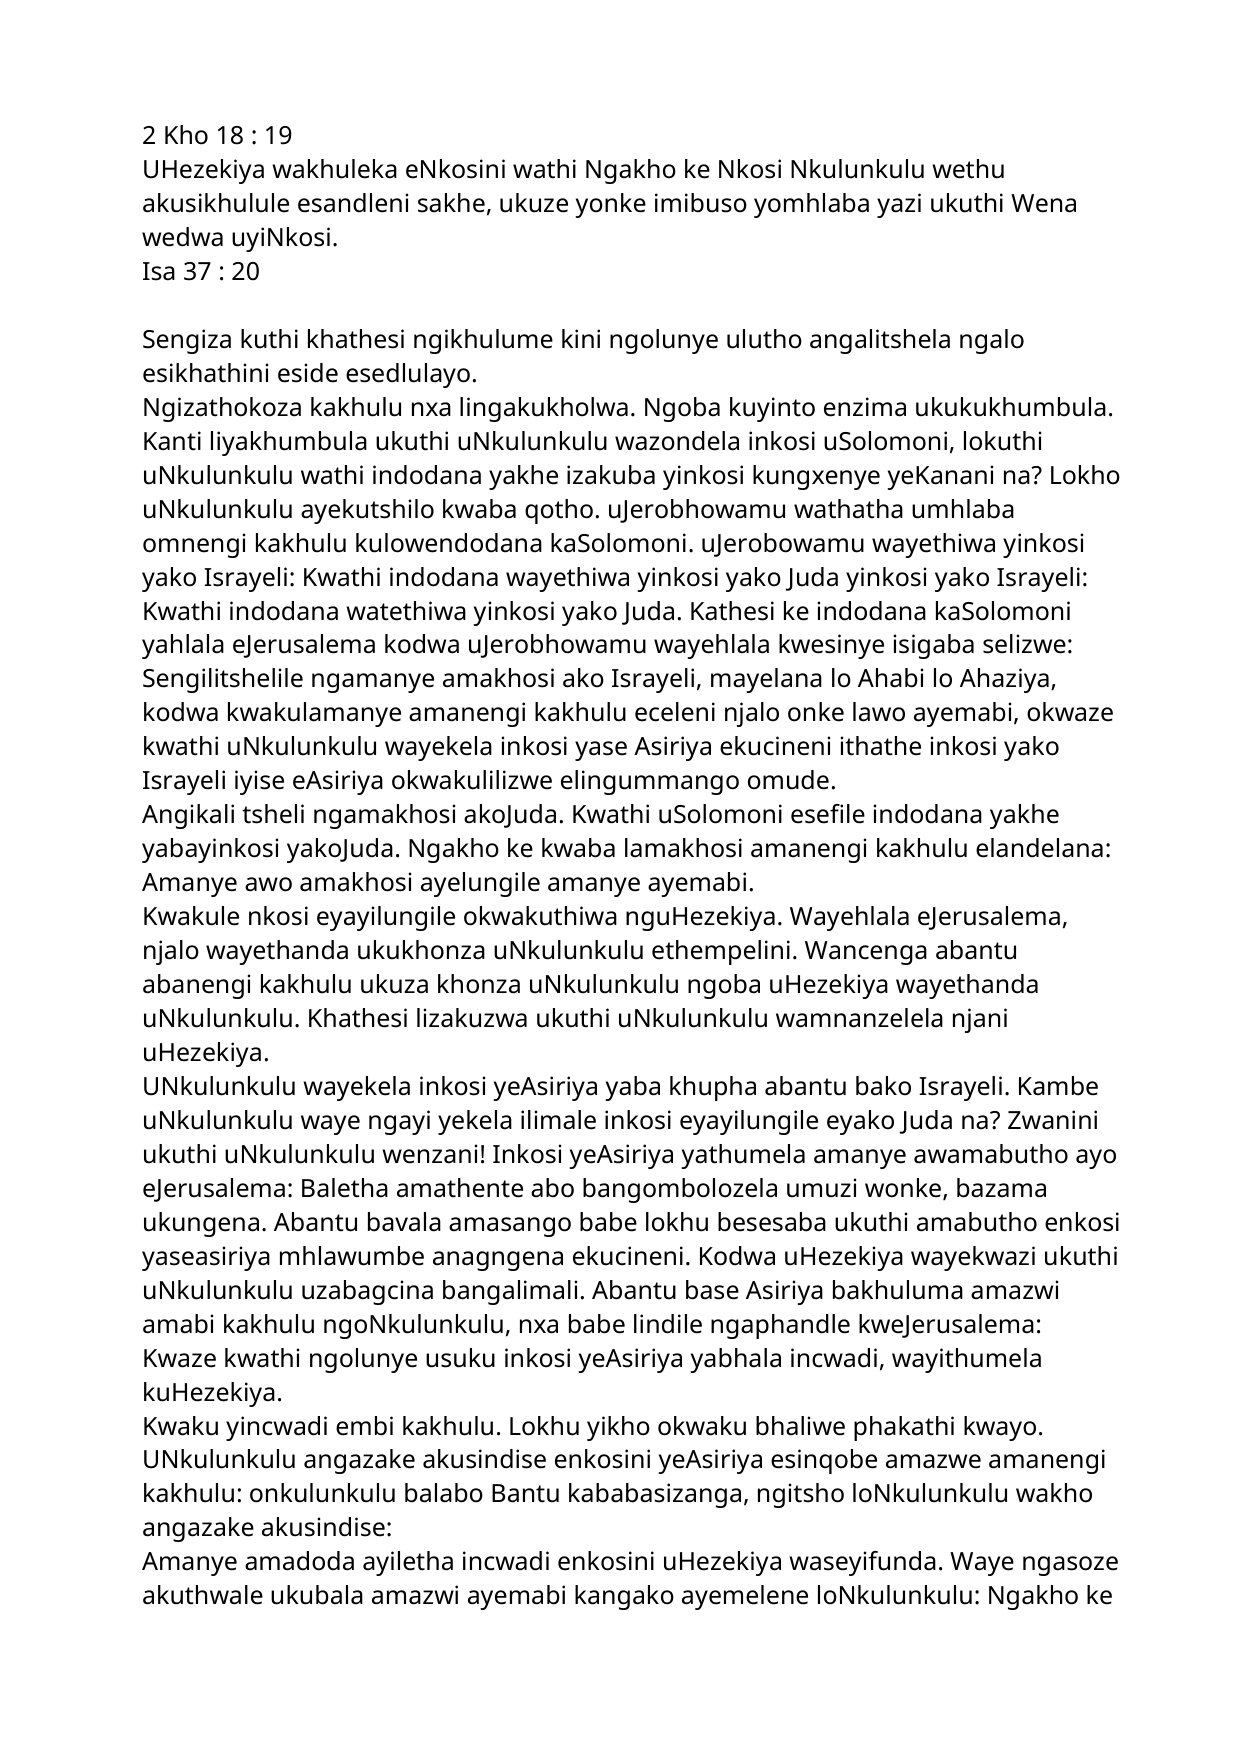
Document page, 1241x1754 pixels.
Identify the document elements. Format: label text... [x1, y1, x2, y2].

text UNkulunkulu angazake akusindise enkosini yeAsiriya esinqobe amazwe amanengi kakhulu: onkulunkulu balabo Bantu kababasizanga, ngitsho loNkulunkulu wakho angazake akusindise: [142, 1442, 1122, 1544]
text Angikali tsheli ngamakhosi akoJuda. Kwathi uSolomoni esefile indodana yakhe yabayinkosi yakoJuda. Ngakho ke kwaba lamakhosi amanengi kakhulu elandelana: Amanye awo amakhosi ayelungile amanye ayemabi. [142, 797, 1122, 899]
text UNkulunkulu wayekela inkosi yeAsiriya yaba khupha abantu bako Israyeli. Kambe uNkulunkulu waye ngayi yekela ilimale inkosi eyayilungile eyako Juda na? Zwanini ukuthi uNkulunkulu wenzani! Inkosi yeAsiriya yathumela amanye awamabutho ayo eJerusalema: Baletha amathente abo bangombolozela umuzi wonke, bazama ukungena. Abantu bavala amasango babe lokhu besesaba ukuthi amabutho enkosi yaseasiriya mhlawumbe anagngena ekucineni. Kodwa uHezekiya wayekwazi ukuthi uNkulunkulu uzabagcina bangalimali. Abantu base Asiriya bakhuluma amazwi amabi kakhulu ngoNkulunkulu, nxa babe lindile ngaphandle kweJerusalema: [142, 1069, 1122, 1341]
text Ngizathokoza kakhulu nxa lingakukholwa. Ngoba kuyinto enzima ukukukhumbula. Kanti liyakhumbula ukuthi uNkulunkulu wazondela inkosi uSolomoni, lokuthi uNkulunkulu wathi indodana yakhe izakuba yinkosi kungxenye yeKanani na? Lokho uNkulunkulu ayekutshilo kwaba qotho. uJerobhowamu wathatha umhlaba omnengi kakhulu kulowendodana kaSolomoni. uJerobowamu wayethiwa yinkosi yako Israyeli: Kwathi indodana wayethiwa yinkosi yako Juda yinkosi yako Israyeli: Kwathi indodana watethiwa yinkosi yako Juda. Kathesi ke indodana kaSolomoni yahlala eJerusalema kodwa uJerobhowamu wayehlala kwesinye isigaba selizwe: Sengilitshelile ngamanye amakhosi ako Israyeli, mayelana lo Ahabi lo Ahaziya, kodwa kwakulamanye amanengi kakhulu eceleni njalo onke lawo ayemabi, okwaze kwathi uNkulunkulu wayekela inkosi yase Asiriya ekucineni ithathe inkosi yako Israyeli iyise eAsiriya okwakulilizwe elingummango omude. [142, 390, 1122, 797]
text Kwaze kwathi ngolunye usuku inkosi yeAsiriya yabhala incwadi, wayithumela kuHezekiya. [142, 1341, 1122, 1408]
text Sengiza kuthi khathesi ngikhulume kini ngolunye ulutho angalitshela ngalo esikhathini eside esedlulayo. [142, 322, 1122, 390]
text Kwaku yincwadi embi kakhulu. Lokhu yikho okwaku bhaliwe phakathi kwayo. [142, 1408, 1122, 1442]
text UHezekiya wakhuleka eNkosini wathi Ngakho ke Nkosi Nkulunkulu wethu akusikhulule esandleni sakhe, ukuze yonke imibuso yomhlaba yazi ukuthi Wena wedwa uyiNkosi. [142, 152, 1122, 254]
text Amanye amadoda ayiletha incwadi enkosini uHezekiya waseyifunda. Waye ngasoze akuthwale ukubala amazwi ayemabi kangako ayemelene loNkulunkulu: Ngakho ke [142, 1544, 1122, 1612]
text Isa 37 : 20 [142, 254, 1122, 288]
text Kwakule nkosi eyayilungile okwakuthiwa nguHezekiya. Wayehlala eJerusalema, njalo wayethanda ukukhonza uNkulunkulu ethempelini. Wancenga abantu abanengi kakhulu ukuza khonza uNkulunkulu ngoba uHezekiya wayethanda uNkulunkulu. Khathesi lizakuzwa ukuthi uNkulunkulu wamnanzelela njani uHezekiya. [142, 899, 1122, 1069]
text 2 Kho 18 : 19 [142, 118, 1122, 152]
